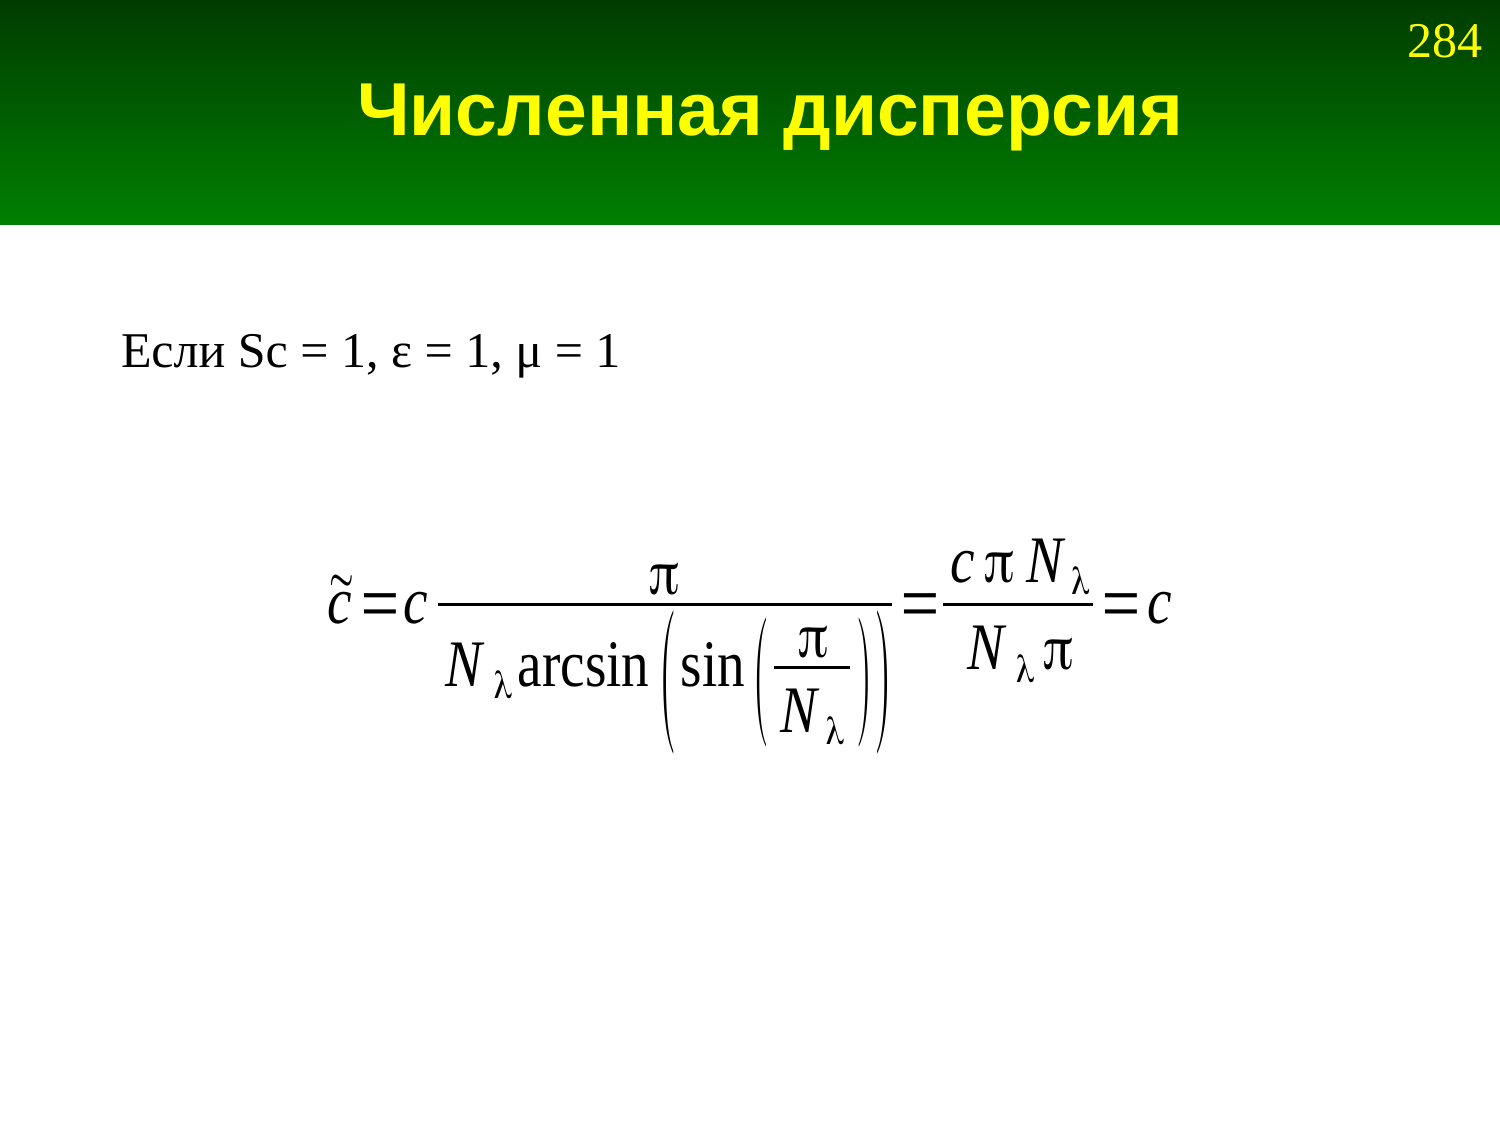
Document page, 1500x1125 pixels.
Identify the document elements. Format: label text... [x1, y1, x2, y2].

text_box Если Sc = 1, ε = 1, μ = 1 [106, 310, 636, 386]
title Численная дисперсия [100, 7, 1441, 204]
chart [313, 523, 1187, 760]
